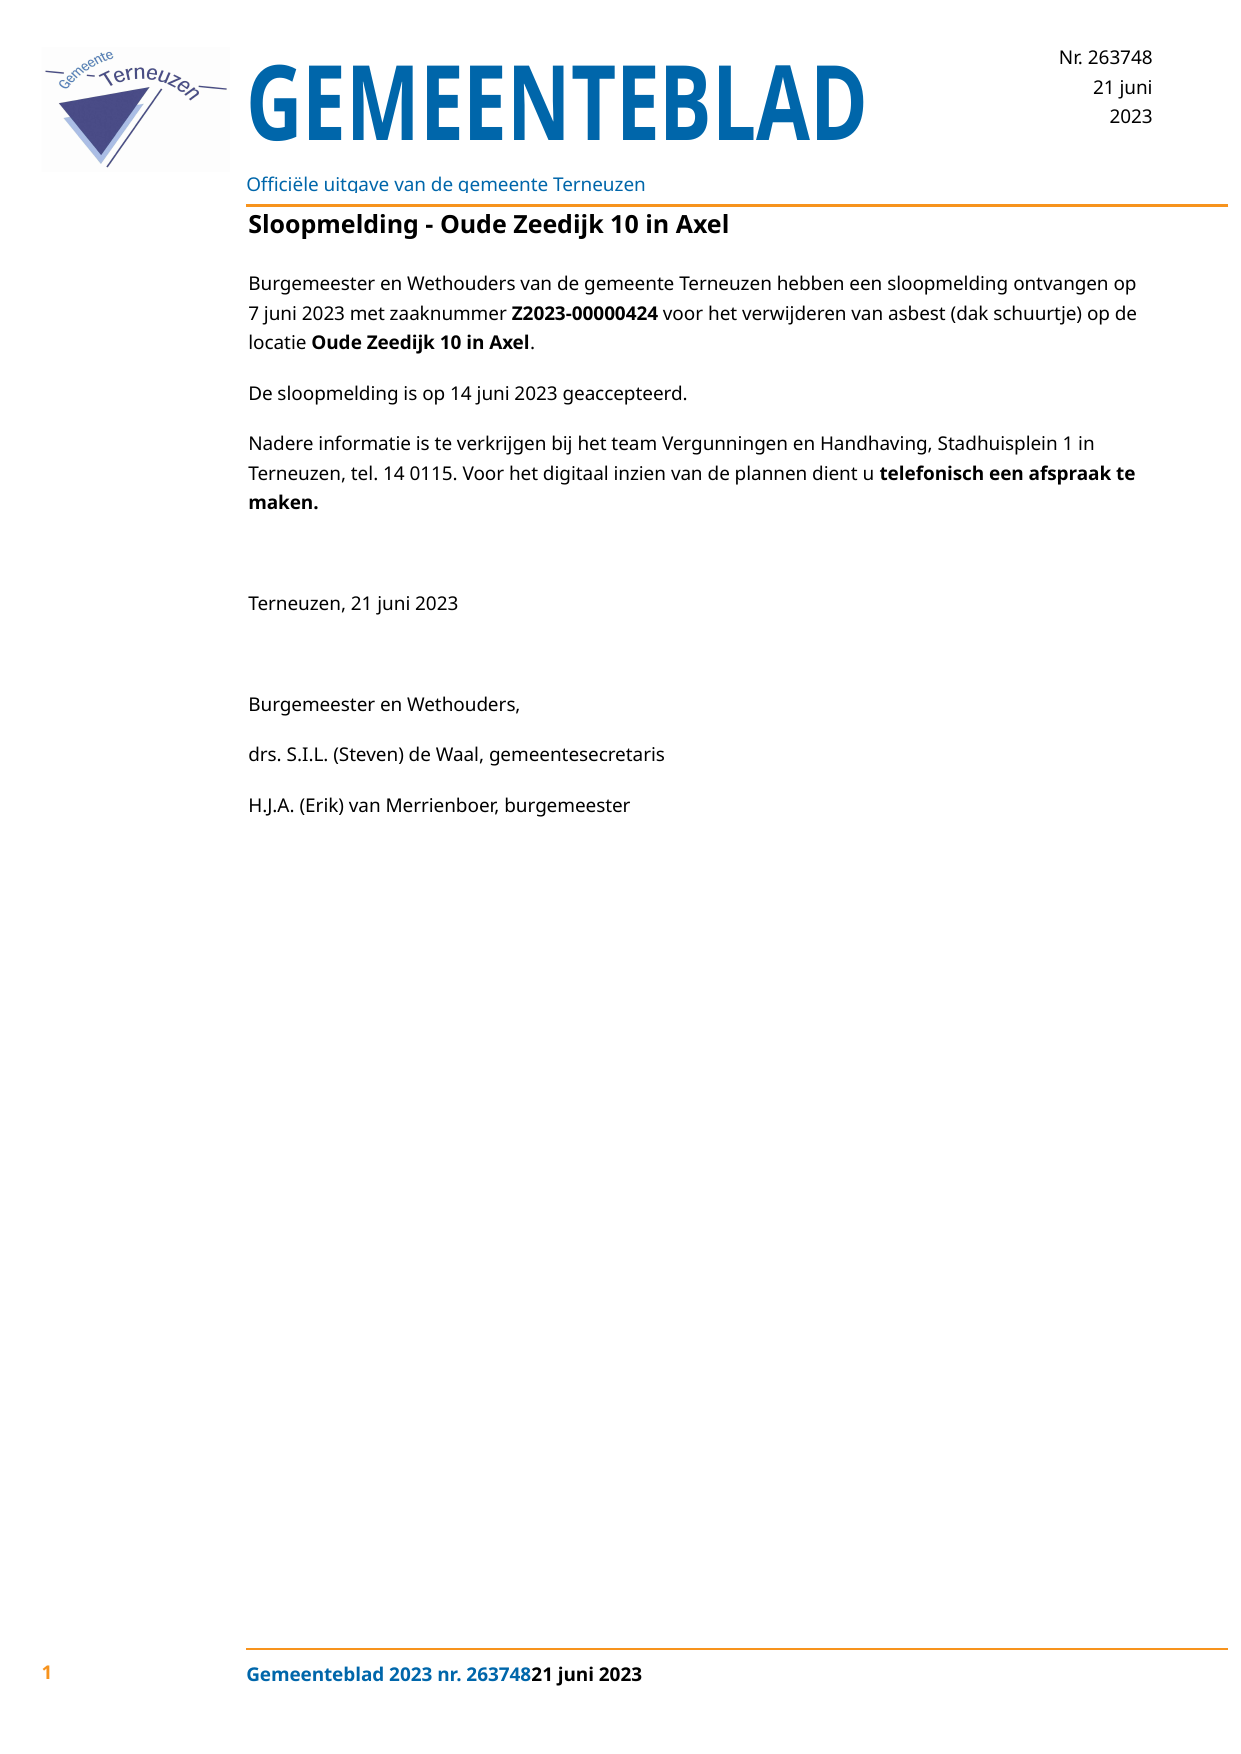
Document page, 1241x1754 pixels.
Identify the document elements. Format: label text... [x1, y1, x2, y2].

text drs. S.I.L. (Steven) de Waal, gemeentesecretaris [248, 742, 1152, 767]
text H.J.A. (Erik) van Merrienboer, burgemeester [248, 792, 1152, 818]
text De sloopmelding is op 14 juni 2023 geaccepteerd. [248, 380, 1152, 406]
text Burgemeester en Wethouders, [248, 691, 1152, 717]
text Nadere informatie is te verkrijgen bij het team Vergunningen en Handhaving, Stadhuisplein 1 in Terneuzen, tel. 14 0115. Voor het digitaal inzien van de plannen dient u telefonisch een afspraak te maken. [248, 430, 1152, 515]
text Sloopmelding - Oude Zeedijk 10 in Axel [248, 207, 1152, 241]
text Terneuzen, 21 juni 2023 [248, 590, 1152, 616]
text Burgemeester en Wethouders van de gemeente Terneuzen hebben een sloopmelding ontvangen op 7 juni 2023 met zaaknummer Z2023-00000424 voor het verwijderen van asbest (dak schuurtje) op de locatie Oude Zeedijk 10 in Axel. [248, 270, 1152, 355]
picture [41, 47, 231, 172]
